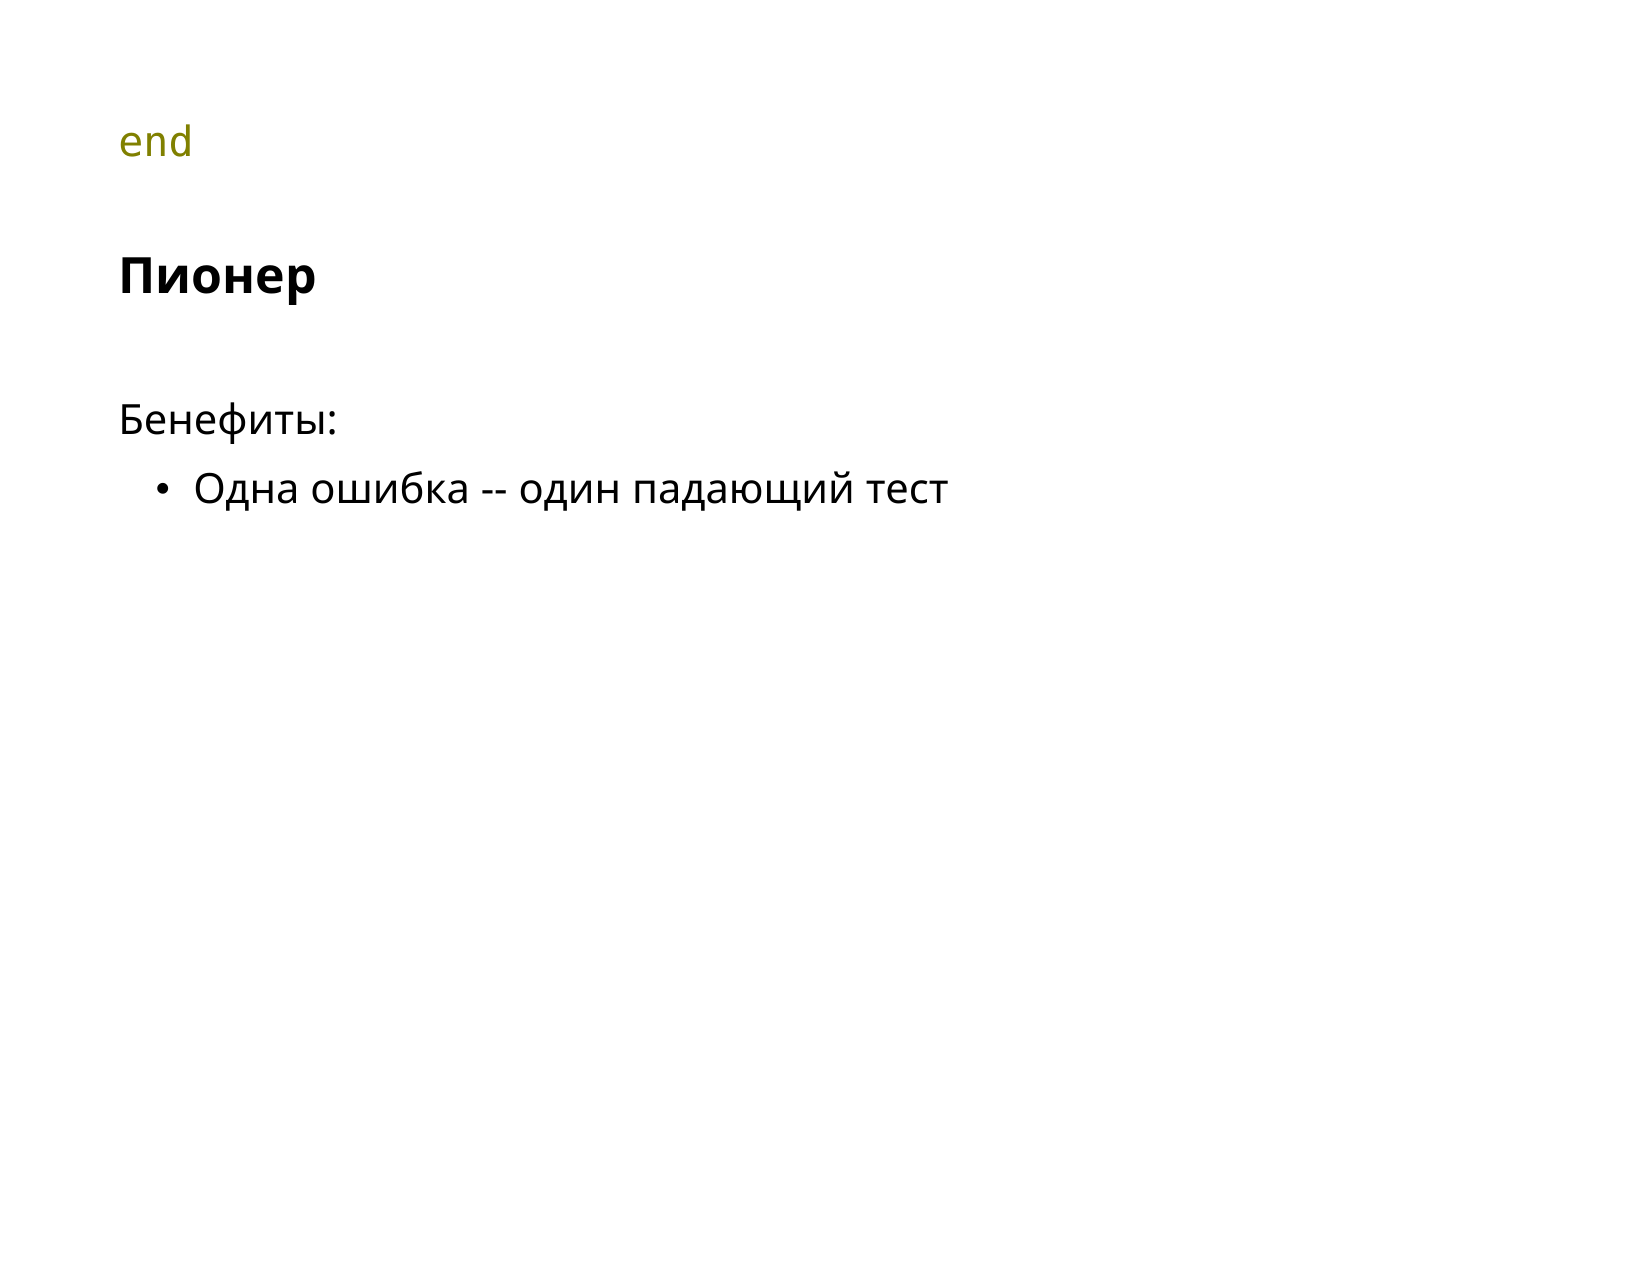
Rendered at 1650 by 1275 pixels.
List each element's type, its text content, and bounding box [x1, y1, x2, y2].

text Бенефиты: [118, 390, 1532, 447]
text end [118, 118, 1532, 167]
list Одна ошибка -- один падающий тест [156, 459, 1532, 516]
subtitle Пионер [118, 240, 1532, 308]
